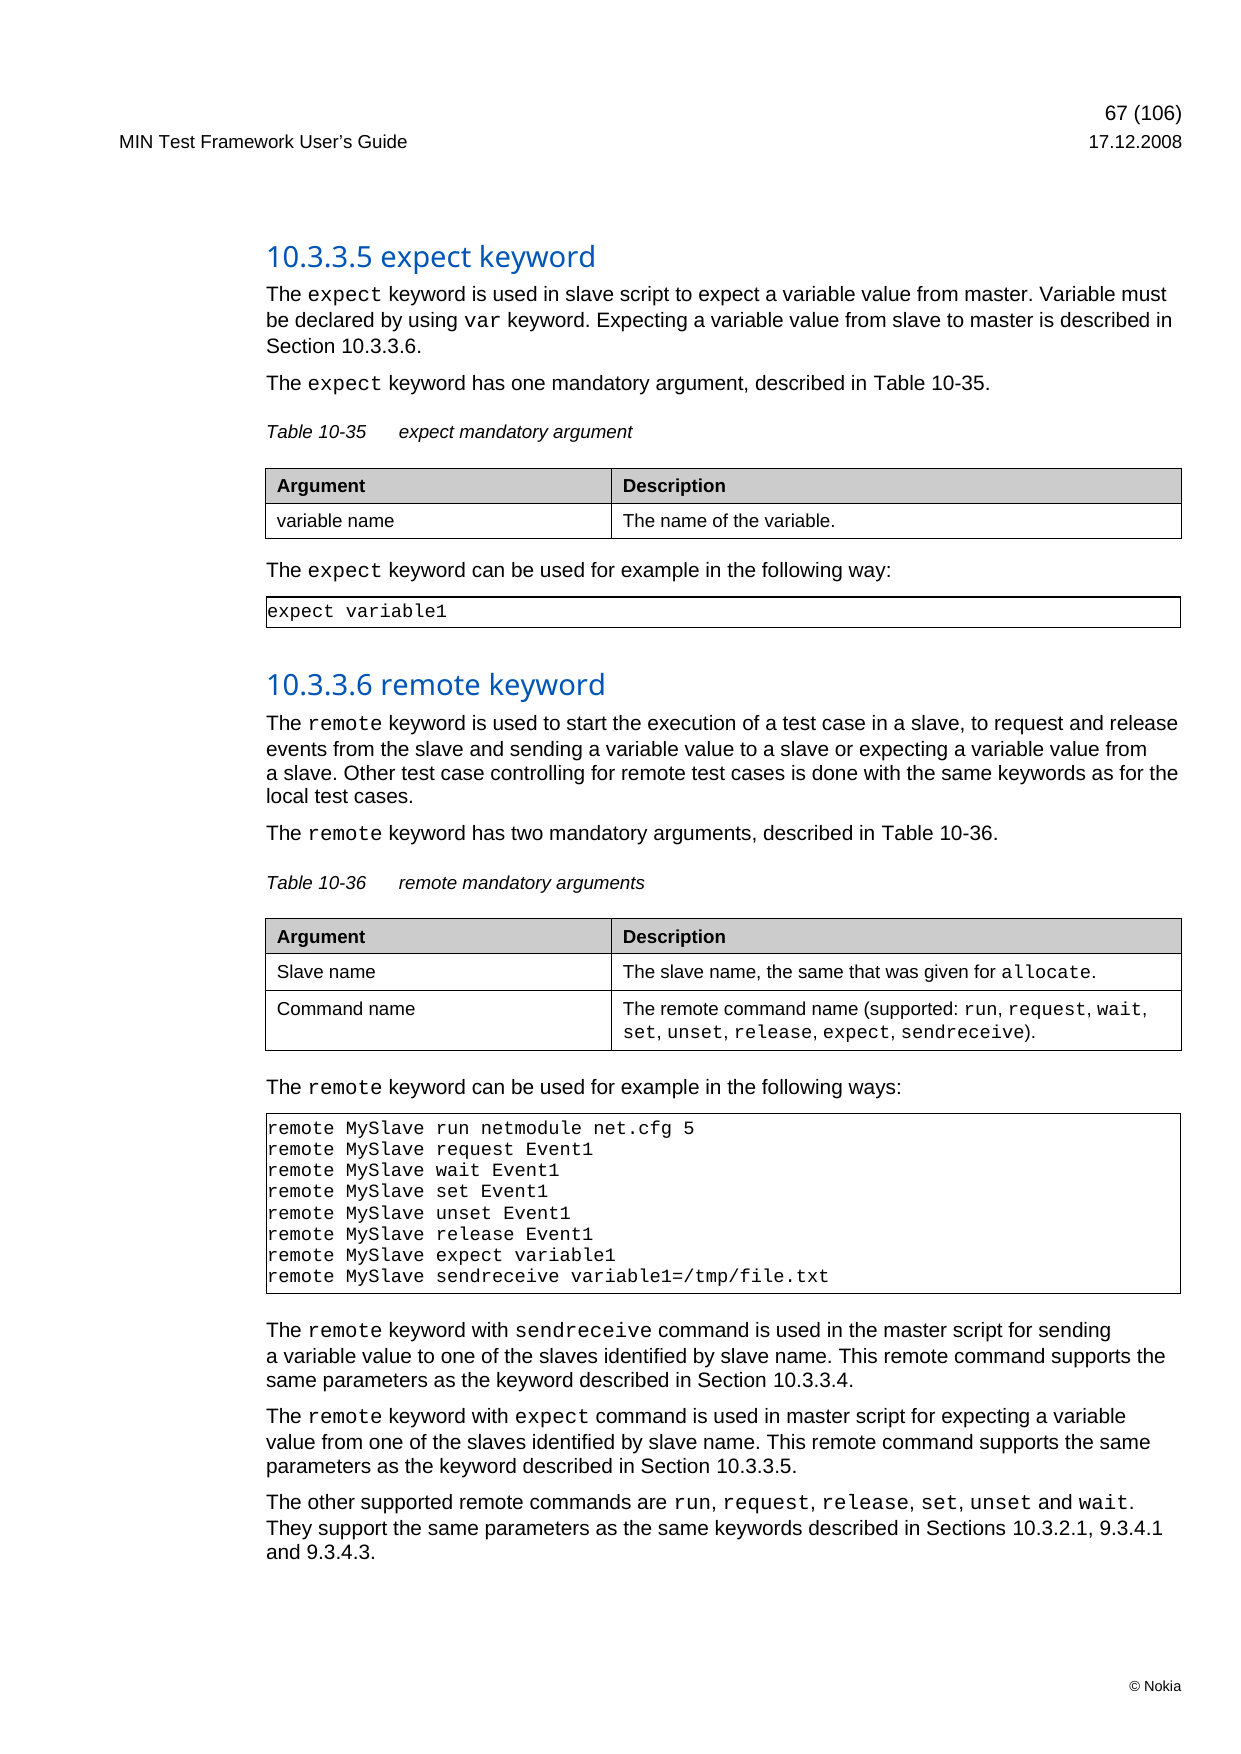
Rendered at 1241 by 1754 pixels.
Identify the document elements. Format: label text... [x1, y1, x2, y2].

table_cell The name of the variable. [612, 504, 1181, 538]
subtitle expect keyword [266, 236, 1181, 276]
text remote MySlave release Event1 [267, 1219, 1180, 1241]
table_header Description [612, 919, 1181, 953]
text remote MySlave set Event1 [267, 1177, 1180, 1198]
text Table 10-36 remote mandatory arguments [266, 872, 1181, 893]
text expect variable1 [267, 598, 1180, 627]
table_header Argument [266, 919, 611, 953]
text The remote keyword has two mandatory arguments, described in Table 10-36. [266, 821, 1181, 847]
table_header Argument [266, 469, 611, 503]
text The remote keyword can be used for example in the following ways: [266, 1075, 1181, 1101]
text remote MySlave request Event1 [267, 1134, 1180, 1156]
text remote MySlave wait Event1 [267, 1156, 1180, 1177]
text remote MySlave unset Event1 [267, 1198, 1180, 1219]
table_header Description [612, 469, 1181, 503]
text The expect keyword has one mandatory argument, described in Table 10-35. [266, 370, 1181, 396]
table_cell The remote command name (supported: run, request, wait, set, unset, release, expect, sendreceive). [612, 991, 1181, 1050]
text The expect keyword is used in slave script to expect a variable value from master. Variable must be declared by using var keyword. Expecting a variable value from slave to master is described in Section 10.3.3.6. [266, 282, 1181, 358]
text remote MySlave run netmodule net.cfg 5 [267, 1114, 1180, 1134]
text The remote keyword is used to start the execution of a test case in a slave, to request and release events from the slave and sending a variable value to a slave or expecting a variable value from a slave. Other test case controlling for remote test cases is done with the same keywords as for the local test cases. [266, 711, 1181, 808]
text The expect keyword can be used for example in the following way: [266, 558, 1181, 584]
text remote MySlave sendreceive variable1=/tmp/file.txt [267, 1262, 1180, 1293]
text The other supported remote commands are run, request, release, set, unset and wait. They support the same parameters as the same keywords described in Sections 10.3.2.1, 9.3.4.1 and 9.3.4.3. [266, 1490, 1181, 1564]
table_cell The slave name, the same that was given for allocate. [612, 954, 1181, 990]
table_cell Slave name [266, 954, 611, 990]
text The remote keyword with expect command is used in master script for expecting a variable value from one of the slaves identified by slave name. This remote command supports the same parameters as the keyword described in Section 10.3.3.5. [266, 1404, 1181, 1478]
table_cell variable name [266, 504, 611, 538]
text The remote keyword with sendreceive command is used in the master script for sending a variable value to one of the slaves identified by slave name. This remote command supports the same parameters as the keyword described in Section 10.3.3.4. [266, 1318, 1181, 1391]
table_cell Command name [266, 991, 611, 1050]
text Table 10-35 expect mandatory argument [266, 421, 1181, 443]
subtitle remote keyword [266, 664, 1181, 704]
text remote MySlave expect variable1 [267, 1241, 1180, 1262]
